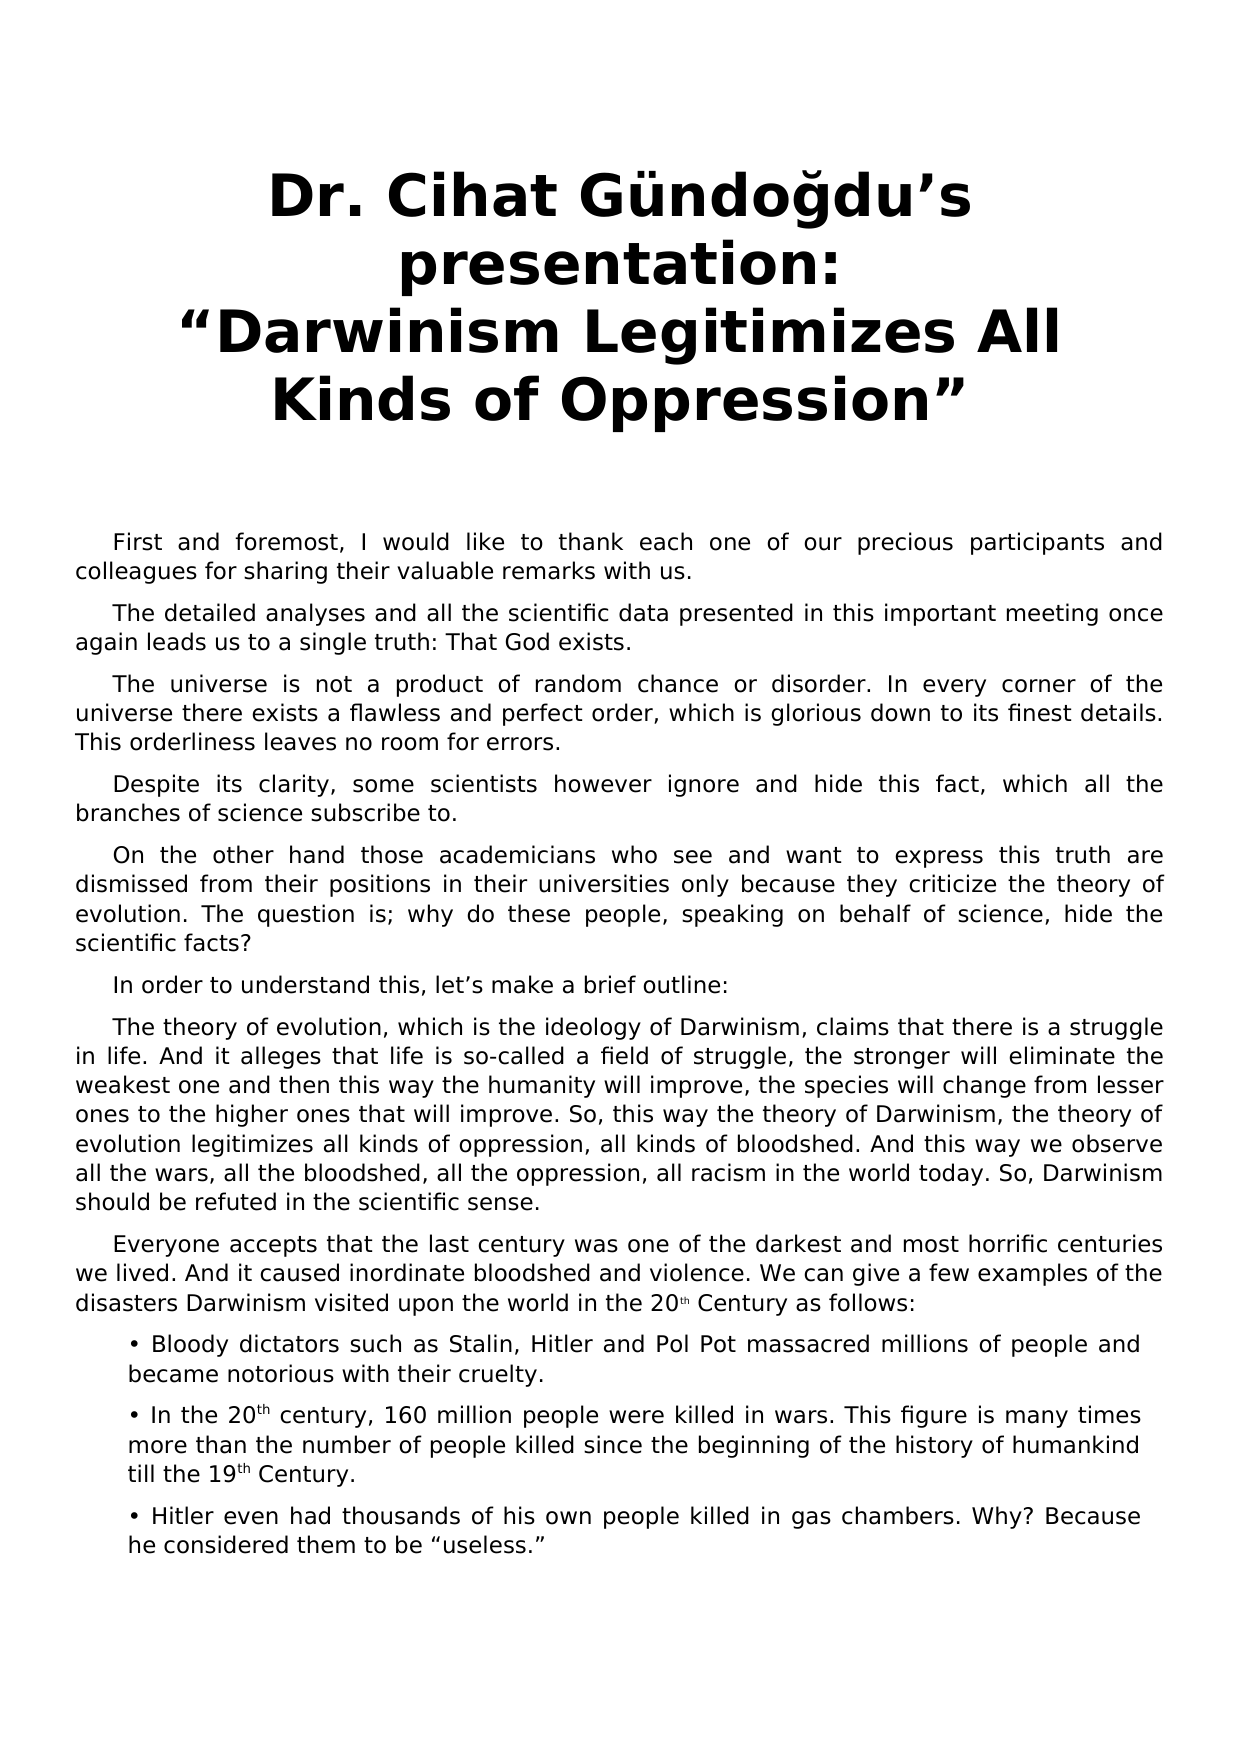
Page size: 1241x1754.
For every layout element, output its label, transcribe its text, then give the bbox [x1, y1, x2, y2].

text On the other hand those academicians who see and want to express this truth are dismissed from their positions in their universities only because they criticize the theory of evolution. The question is; why do these people, speaking on behalf of science, hide the scientific facts? [75, 842, 1165, 957]
text Everyone accepts that the last century was one of the darkest and most horrific centuries we lived. And it caused inordinate bloodshed and violence. We can give a few examples of the disasters Darwinism visited upon the world in the 20th Century as follows: [75, 1231, 1165, 1316]
text • Bloody dictators such as Stalin, Hitler and Pol Pot massacred millions of people and became notorious with their cruelty. [127, 1331, 1143, 1387]
text • In the 20th century, 160 million people were killed in wars. This figure is many times more than the number of people killed since the beginning of the history of humankind till the 19th Century. [127, 1402, 1143, 1488]
text The theory of evolution, which is the ideology of Darwinism, claims that there is a struggle in life. And it alleges that life is so-called a field of struggle, the stronger will eliminate the weakest one and then this way the humanity will improve, the species will change from lesser ones to the higher ones that will improve. So, this way the theory of Darwinism, the theory of evolution legitimizes all kinds of oppression, all kinds of bloodshed. And this way we observe all the wars, all the bloodshed, all the oppression, all racism in the world today. So, Darwinism should be refuted in the scientific sense. [75, 1014, 1165, 1216]
text First and foremost, I would like to thank each one of our precious participants and colleagues for sharing their valuable remarks with us. [75, 529, 1165, 585]
subtitle Dr. Cihat Gündoğdu’s presentation: “Darwinism Legitimizes All Kinds of Oppression” [75, 162, 1165, 434]
text • Hitler even had thousands of his own people killed in gas chambers. Why? Because he considered them to be “useless.” [127, 1503, 1143, 1559]
text The detailed analyses and all the scientific data presented in this important meeting once again leads us to a single truth: That God exists. [75, 600, 1165, 656]
text In order to understand this, let’s make a brief outline: [75, 972, 1165, 999]
text The universe is not a product of random chance or disorder. In every corner of the universe there exists a flawless and perfect order, which is glorious down to its finest details. This orderliness leaves no room for errors. [75, 671, 1165, 756]
text Despite its clarity, some scientists however ignore and hide this fact, which all the branches of science subscribe to. [75, 771, 1165, 827]
